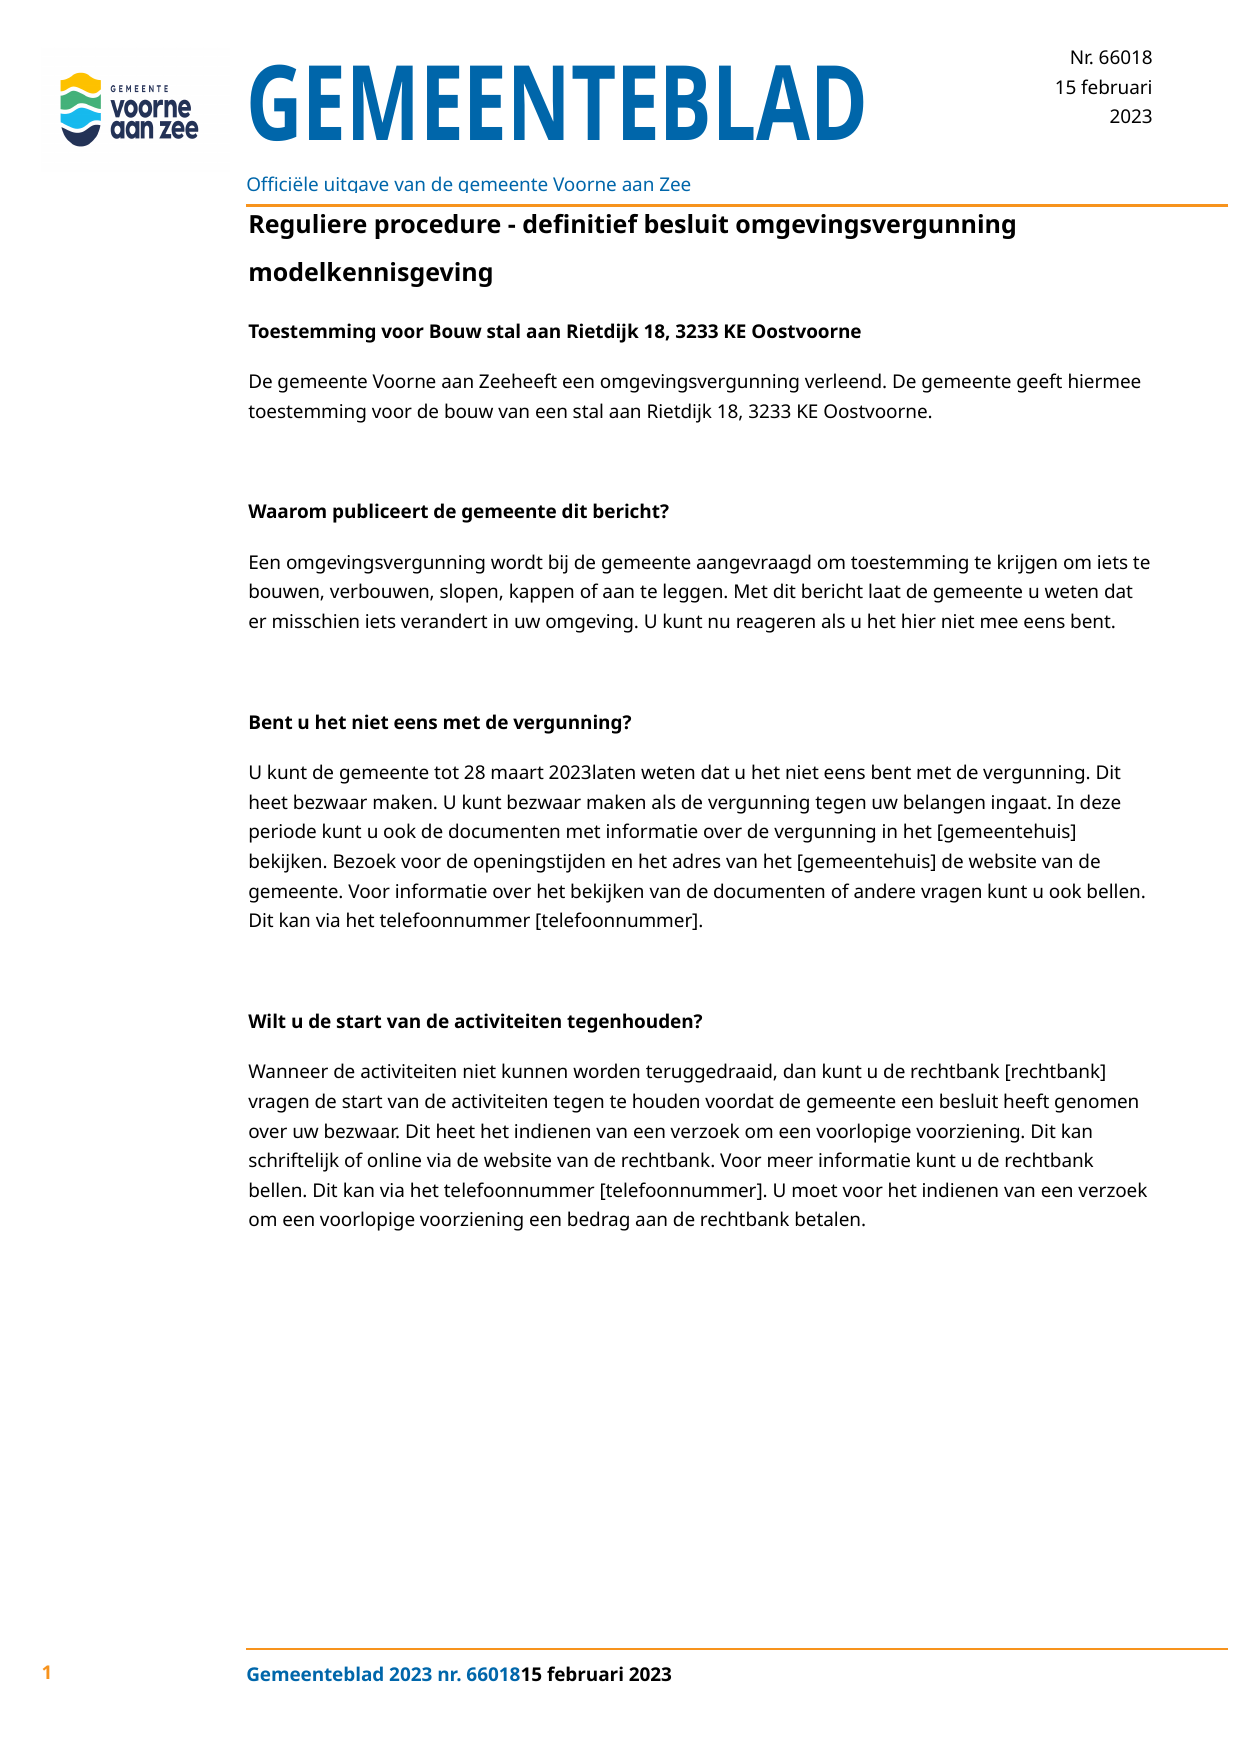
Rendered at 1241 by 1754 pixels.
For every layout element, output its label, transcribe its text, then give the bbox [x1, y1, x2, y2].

text Reguliere procedure - definitief besluit omgevingsvergunning modelkennisgeving [248, 207, 1152, 288]
text Toestemming voor Bouw stal aan Rietdijk 18, 3233 KE Oostvoorne [248, 318, 1152, 344]
picture [41, 47, 231, 172]
text Een omgevingsvergunning wordt bij de gemeente aangevraagd om toestemming te krijgen om iets te bouwen, verbouwen, slopen, kappen of aan te leggen. Met dit bericht laat de gemeente u weten dat er misschien iets verandert in uw omgeving. U kunt nu reageren als u het hier niet mee eens bent. [248, 549, 1152, 634]
text Bent u het niet eens met de vergunning? [248, 709, 1152, 735]
text Wilt u de start van de activiteiten tegenhouden? [248, 1008, 1152, 1034]
text U kunt de gemeente tot 28 maart 2023laten weten dat u het niet eens bent met de vergunning. Dit heet bezwaar maken. U kunt bezwaar maken als de vergunning tegen uw belangen ingaat. In deze periode kunt u ook de documenten met informatie over de vergunning in het [gemeentehuis] bekijken. Bezoek voor de openingstijden en het adres van het [gemeentehuis] de website van de gemeente. Voor informatie over het bekijken van de documenten of andere vragen kunt u ook bellen. Dit kan via het telefoonnummer [telefoonnummer]. [248, 759, 1152, 933]
text De gemeente Voorne aan Zeeheeft een omgevingsvergunning verleend. De gemeente geeft hiermee toestemming voor de bouw van een stal aan Rietdijk 18, 3233 KE Oostvoorne. [248, 368, 1152, 424]
text Waarom publiceert de gemeente dit bericht? [248, 499, 1152, 524]
text Wanneer de activiteiten niet kunnen worden teruggedraaid, dan kunt u de rechtbank [rechtbank] vragen de start van de activiteiten tegen te houden voordat de gemeente een besluit heeft genomen over uw bezwaar. Dit heet het indienen van een verzoek om een voorlopige voorziening. Dit kan schriftelijk of online via de website van de rechtbank. Voor meer informatie kunt u de rechtbank bellen. Dit kan via het telefoonnummer [telefoonnummer]. U moet voor het indienen van een verzoek om een voorlopige voorziening een bedrag aan de rechtbank betalen. [248, 1059, 1152, 1232]
